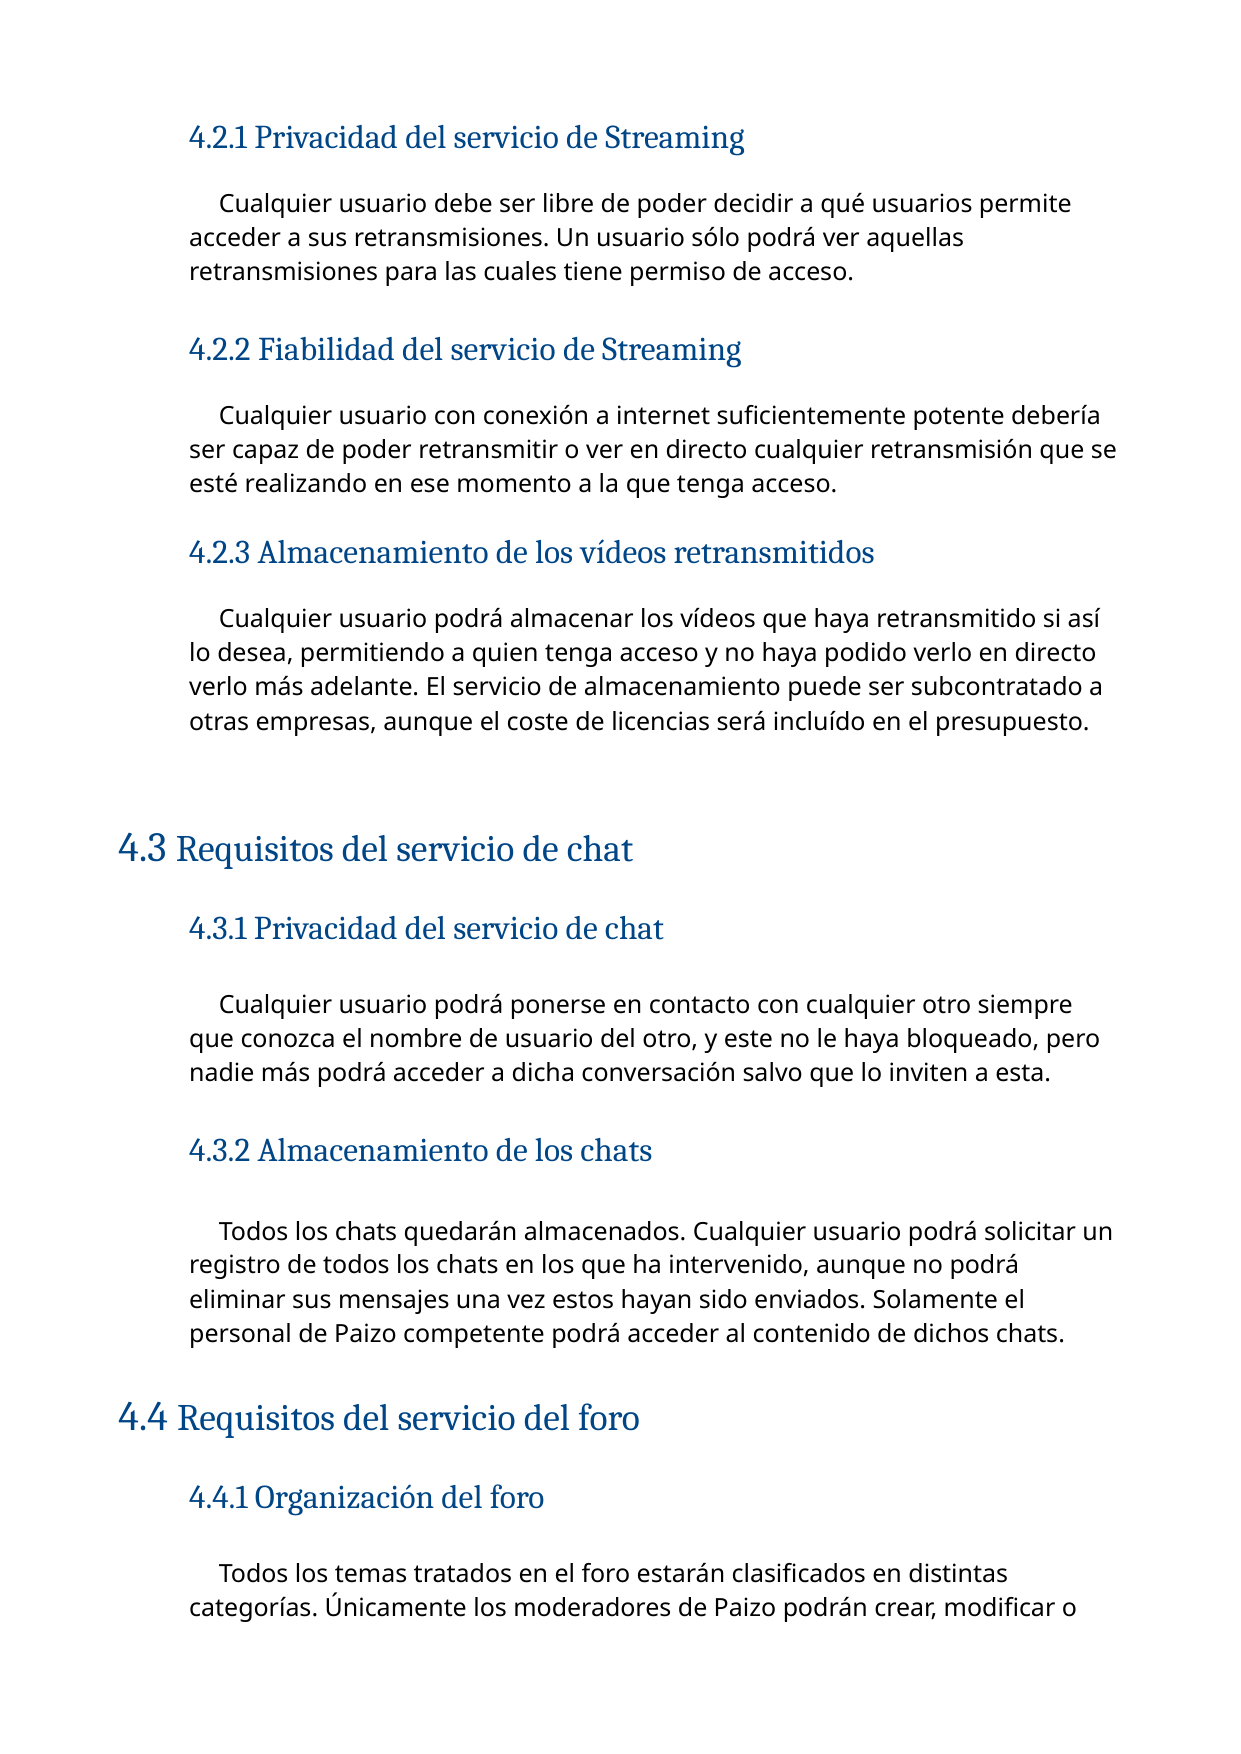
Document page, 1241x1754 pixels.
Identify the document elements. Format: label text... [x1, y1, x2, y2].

text Todos los chats quedarán almacenados. Cualquier usuario podrá solicitar un registro de todos los chats en los que ha intervenido, aunque no podrá eliminar sus mensajes una vez estos hayan sido enviados. Solamente el personal de Paizo competente podrá acceder al contenido de dichos chats. [189, 1213, 1122, 1349]
text 4.2.3 Almacenamiento de los vídeos retransmitidos [189, 534, 1122, 572]
text 4.3.1 Privacidad del servicio de chat [189, 910, 1122, 948]
text 4.3 Requisitos del servicio de chat [118, 823, 1122, 871]
text Cualquier usuario podrá ponerse en contacto con cualquier otro siempre que conozca el nombre de usuario del otro, y este no le haya bloqueado, pero nadie más podrá acceder a dicha conversación salvo que lo inviten a esta. [189, 986, 1122, 1088]
text 4.4.1 Organización del foro [189, 1479, 1122, 1517]
text Cualquier usuario podrá almacenar los vídeos que haya retransmitido si así lo desea, permitiendo a quien tenga acceso y no haya podido verlo en directo verlo más adelante. El servicio de almacenamiento puede ser subcontratado a otras empresas, aunque el coste de licencias será incluído en el presupuesto. [189, 601, 1122, 737]
text 4.2.2 Fiabilidad del servicio de Streaming [189, 331, 1122, 369]
text 4.3.2 Almacenamiento de los chats [189, 1132, 1122, 1170]
text 4.4 Requisitos del servicio del foro [118, 1392, 1122, 1440]
text Cualquier usuario debe ser libre de poder decidir a qué usuarios permite acceder a sus retransmisiones. Un usuario sólo podrá ver aquellas retransmisiones para las cuales tiene permiso de acceso. [189, 185, 1122, 287]
text Todos los temas tratados en el foro estarán clasificados en distintas categorías. Únicamente los moderadores de Paizo podrán crear, modificar o [189, 1555, 1122, 1623]
text Cualquier usuario con conexión a internet suficientemente potente debería ser capaz de poder retransmitir o ver en directo cualquier retransmisión que se esté realizando en ese momento a la que tenga acceso. [189, 398, 1122, 500]
text 4.2.1 Privacidad del servicio de Streaming [189, 118, 1122, 156]
